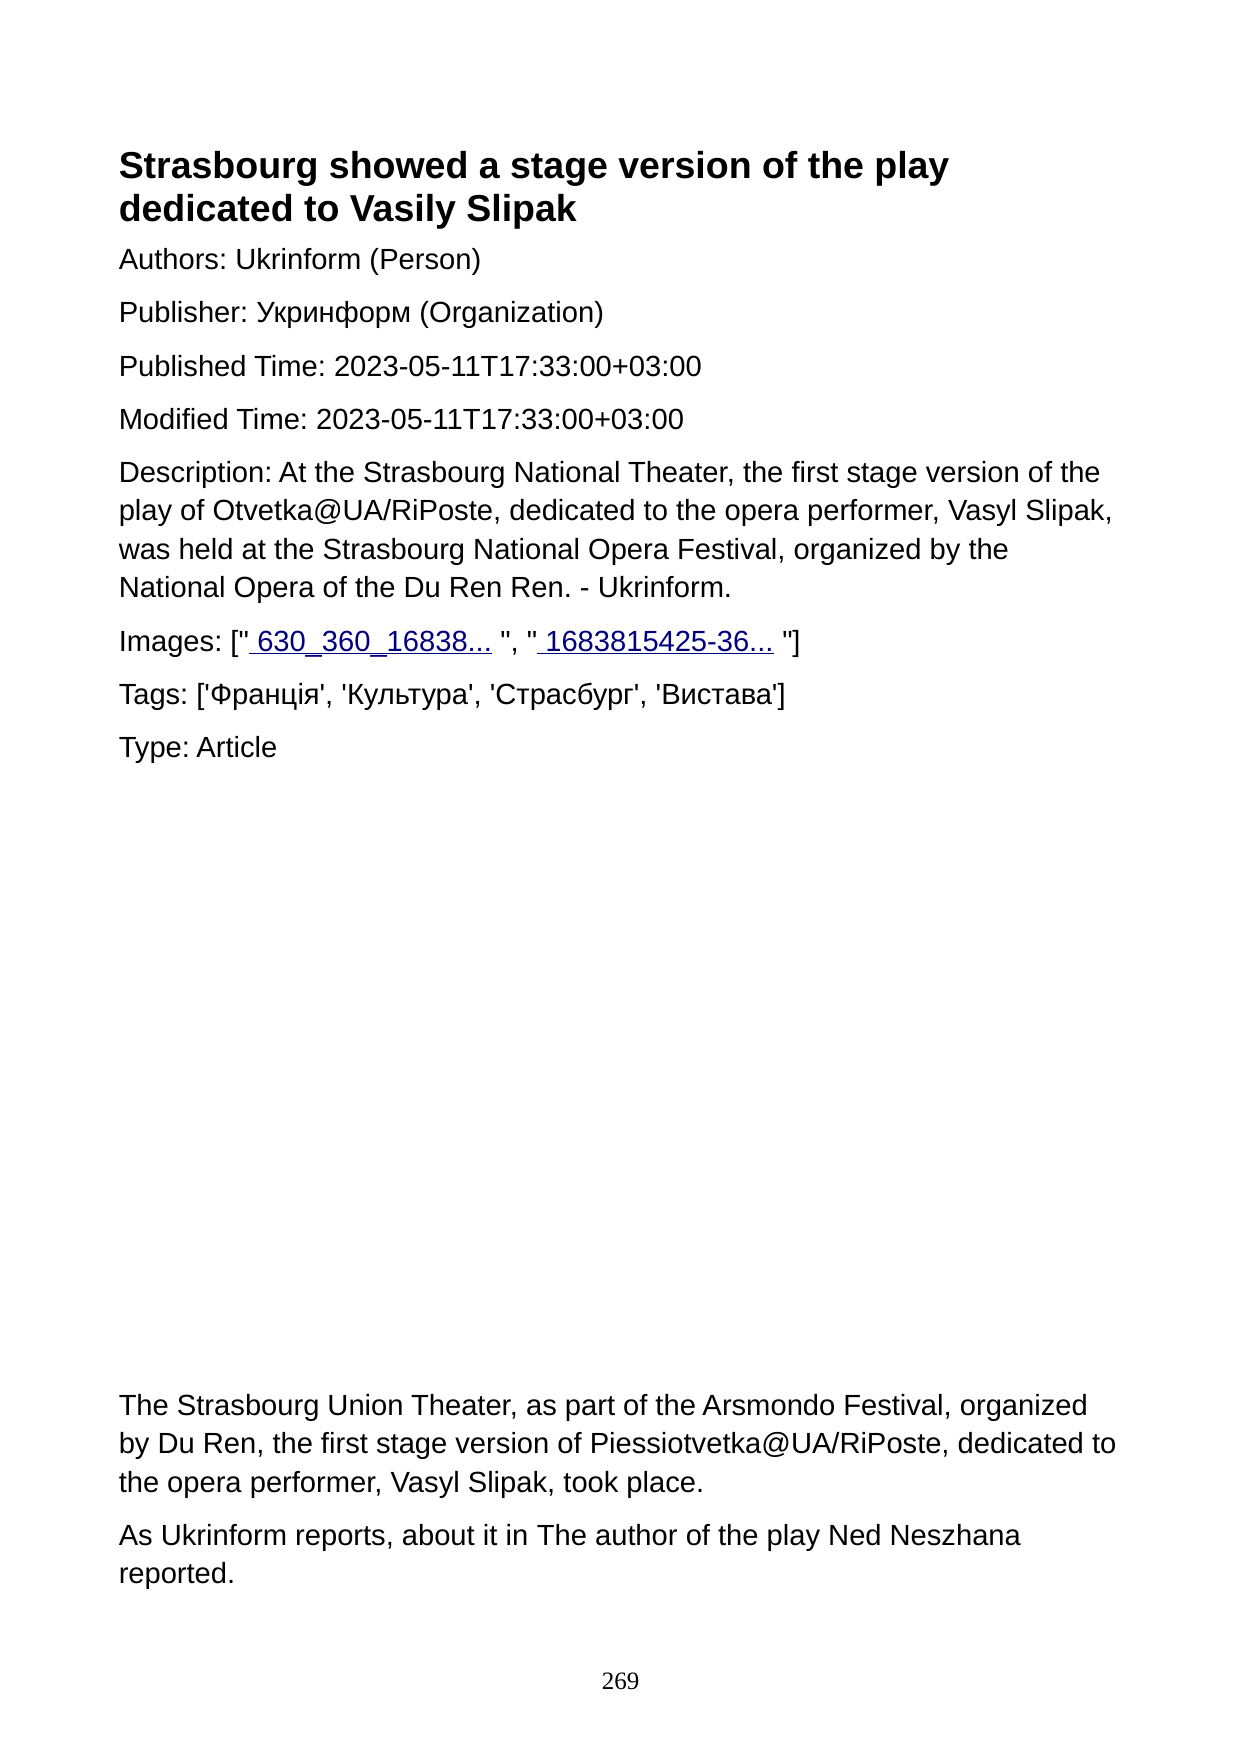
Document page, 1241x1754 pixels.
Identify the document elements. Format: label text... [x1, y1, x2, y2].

text Publisher: Укринформ (Organization) [118, 295, 1122, 329]
text Images: [" 630_360_16838... ", " 1683815425-36... "] [118, 623, 1122, 657]
text Description: At the Strasbourg National Theater, the first stage version of the play of Otvetka@UA/RiPoste, dedicated to the opera performer, Vasyl Slipak, was held at the Strasbourg National Opera Festival, organized by the National Opera of the Du Ren Ren. - Ukrinform. [118, 455, 1122, 604]
text As Ukrinform reports, about it in The author of the play Ned Neszhana reported. [118, 1518, 1122, 1590]
text Authors: Ukrinform (Person) [118, 242, 1122, 276]
text Modified Time: 2023-05-11T17:33:00+03:00 [118, 402, 1122, 435]
text The Strasbourg Union Theater, as part of the Arsmondo Festival, organized by Du Ren, the first stage version of Piessiotvetka@UA/RiPoste, dedicated to the opera performer, Vasyl Slipak, took place. [118, 783, 1122, 1498]
text Tags: ['Франція', 'Культура', 'Страсбург', 'Вистава'] [118, 677, 1122, 710]
text Published Time: 2023-05-11T17:33:00+03:00 [118, 348, 1122, 382]
subtitle Strasbourg showed a stage version of the play dedicated to Vasily Slipak [118, 143, 1122, 230]
text Type: Article [118, 730, 1122, 763]
